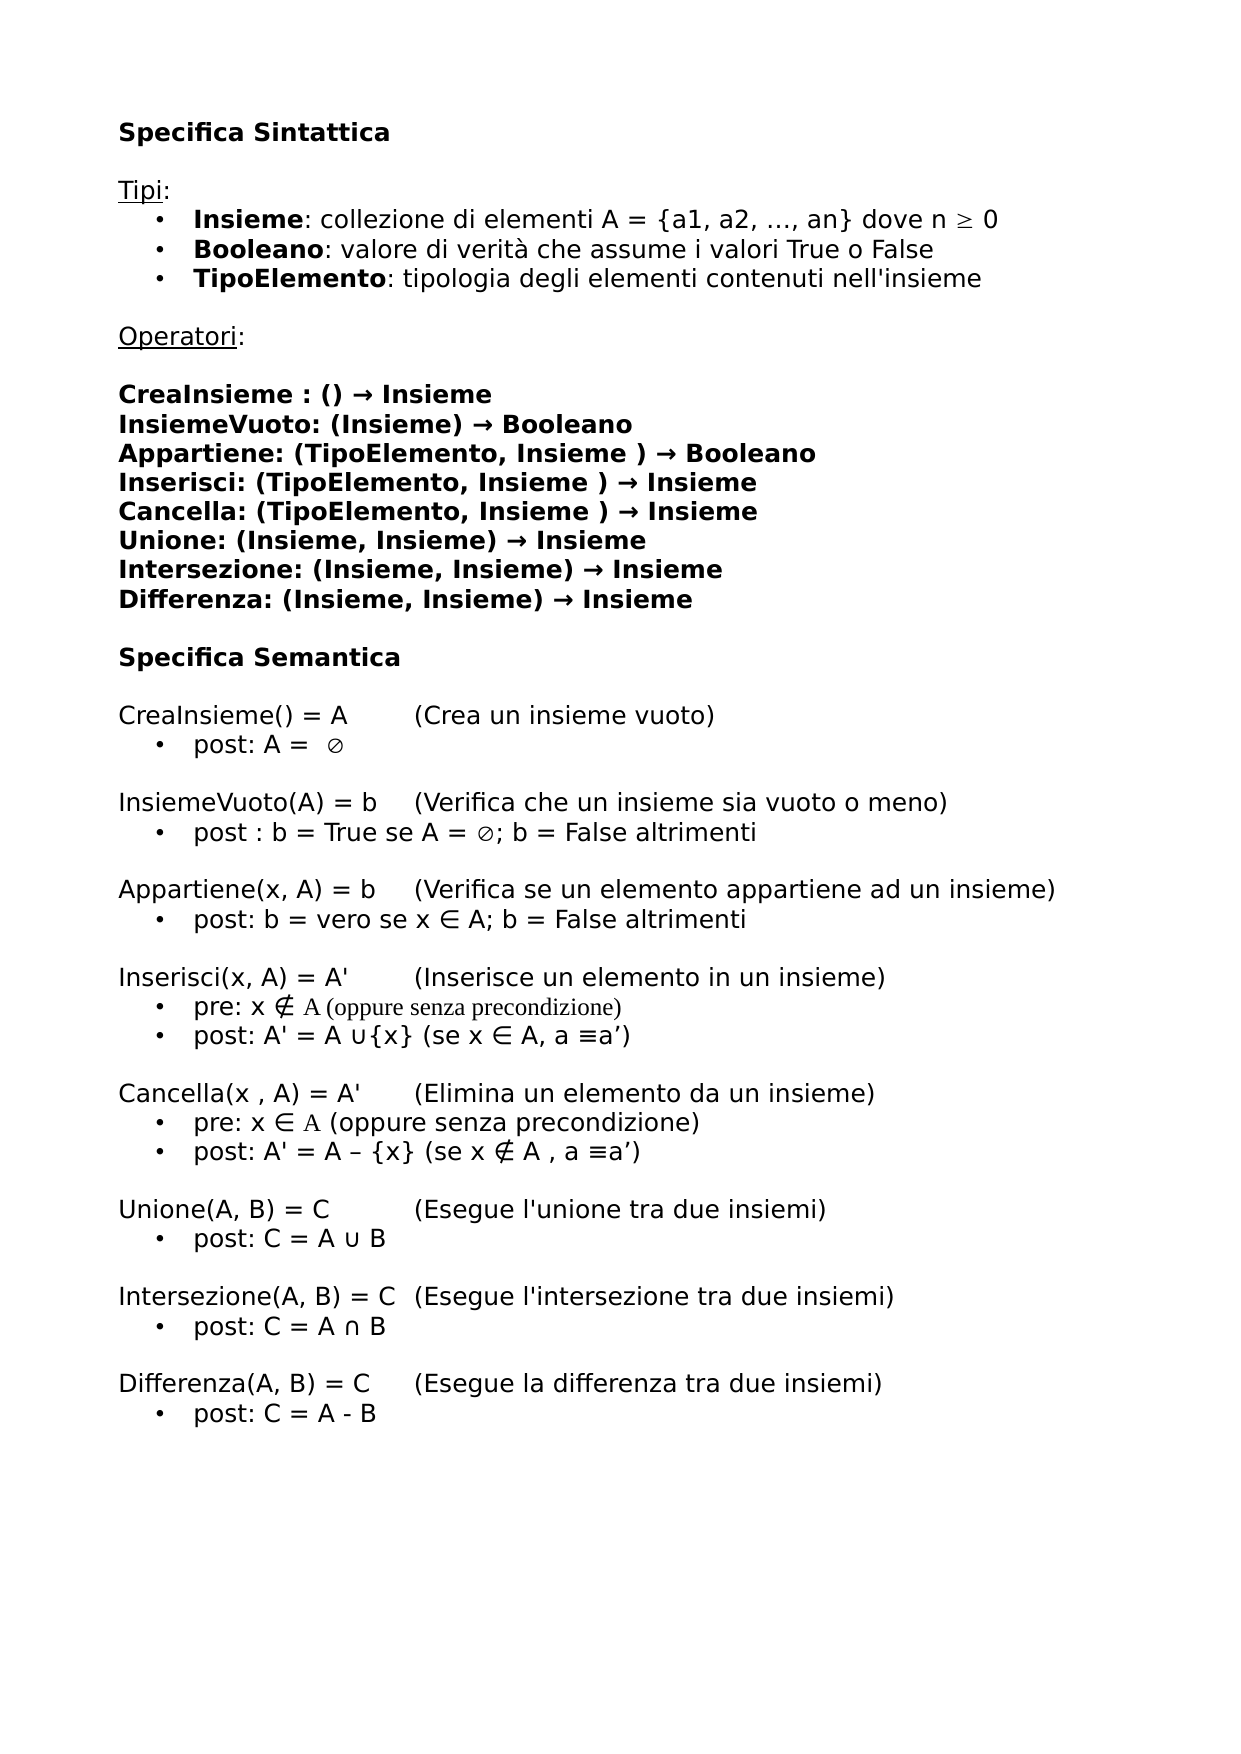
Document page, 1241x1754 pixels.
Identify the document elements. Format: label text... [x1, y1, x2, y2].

text Tipi: [118, 176, 1122, 206]
text Cancella(x , A) = A' (Elimina un elemento da un insieme) [118, 1079, 1122, 1108]
list post: C = A ∪ B [156, 1224, 1122, 1254]
text Specifica Sintattica [118, 118, 1122, 147]
text Intersezione(A, B) = C (Esegue l'intersezione tra due insiemi) [118, 1282, 1122, 1312]
list post: A = Æ [156, 731, 1122, 760]
list post: C = A ∩ B [156, 1312, 1122, 1341]
text Cancella: (TipoElemento, Insieme ) → Insieme [118, 497, 1122, 526]
text Appartiene: (TipoElemento, Insieme ) → Booleano [118, 439, 1122, 468]
list pre: x ∈ A (oppure senza precondizione) [156, 1108, 1122, 1137]
text Differenza(A, B) = C (Esegue la differenza tra due insiemi) [118, 1369, 1122, 1399]
list pre: x ∉ A (oppure senza precondizione) [156, 992, 1122, 1021]
text Operatori: [118, 322, 1122, 351]
list Booleano: valore di verità che assume i valori True o False [156, 235, 1122, 264]
text CreaInsieme : () → Insieme [118, 381, 1122, 410]
text CreaInsieme() = A (Crea un insieme vuoto) [118, 701, 1122, 731]
list post: C = A - B [156, 1399, 1122, 1428]
list post: b = vero se x ∈ A; b = False altrimenti [156, 905, 1122, 934]
text Specifica Semantica [118, 643, 1122, 672]
text Inserisci(x, A) = A' (Inserisce un elemento in un insieme) [118, 963, 1122, 992]
list post: A' = A ∪{x} (se x ∈ A, a ≡a’) [156, 1021, 1122, 1050]
text Inserisci: (TipoElemento, Insieme ) → Insieme [118, 468, 1122, 497]
text Differenza: (Insieme, Insieme) → Insieme [118, 585, 1122, 614]
text Intersezione: (Insieme, Insieme) → Insieme [118, 556, 1122, 585]
text Appartiene(x, A) = b (Verifica se un elemento appartiene ad un insieme) [118, 876, 1122, 905]
text InsiemeVuoto: (Insieme) → Booleano [118, 410, 1122, 439]
text Unione: (Insieme, Insieme) → Insieme [118, 526, 1122, 556]
list Insieme: collezione di elementi A = {a1, a2, …, an} dove n ³ 0 [156, 206, 1122, 235]
text InsiemeVuoto(A) = b (Verifica che un insieme sia vuoto o meno) [118, 788, 1122, 818]
list post : b = True se A = Æ; b = False altrimenti [156, 818, 1122, 847]
list post: A' = A – {x} (se x ∉ A , a ≡a’) [156, 1137, 1122, 1167]
list TipoElemento: tipologia degli elementi contenuti nell'insieme [156, 264, 1122, 293]
text Unione(A, B) = C (Esegue l'unione tra due insiemi) [118, 1195, 1122, 1224]
